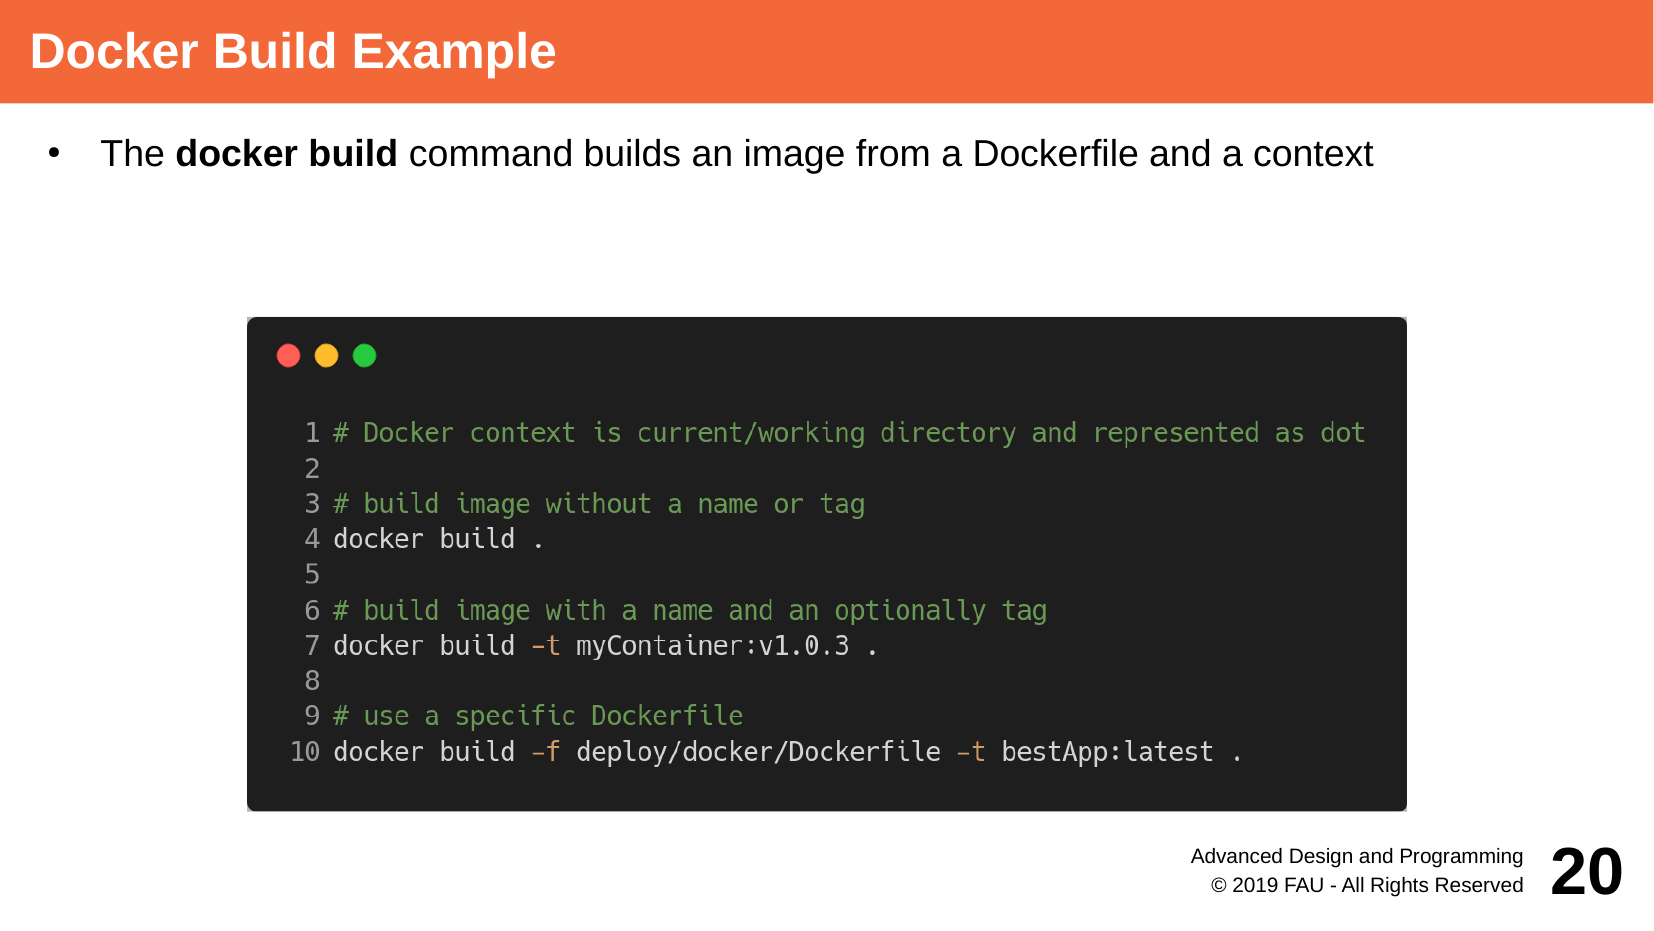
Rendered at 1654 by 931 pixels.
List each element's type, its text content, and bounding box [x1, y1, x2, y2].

title Docker Build Example [0, 0, 1654, 104]
picture [247, 316, 1407, 813]
list The docker build command builds an image from a Dockerfile and a context [29, 132, 1625, 813]
